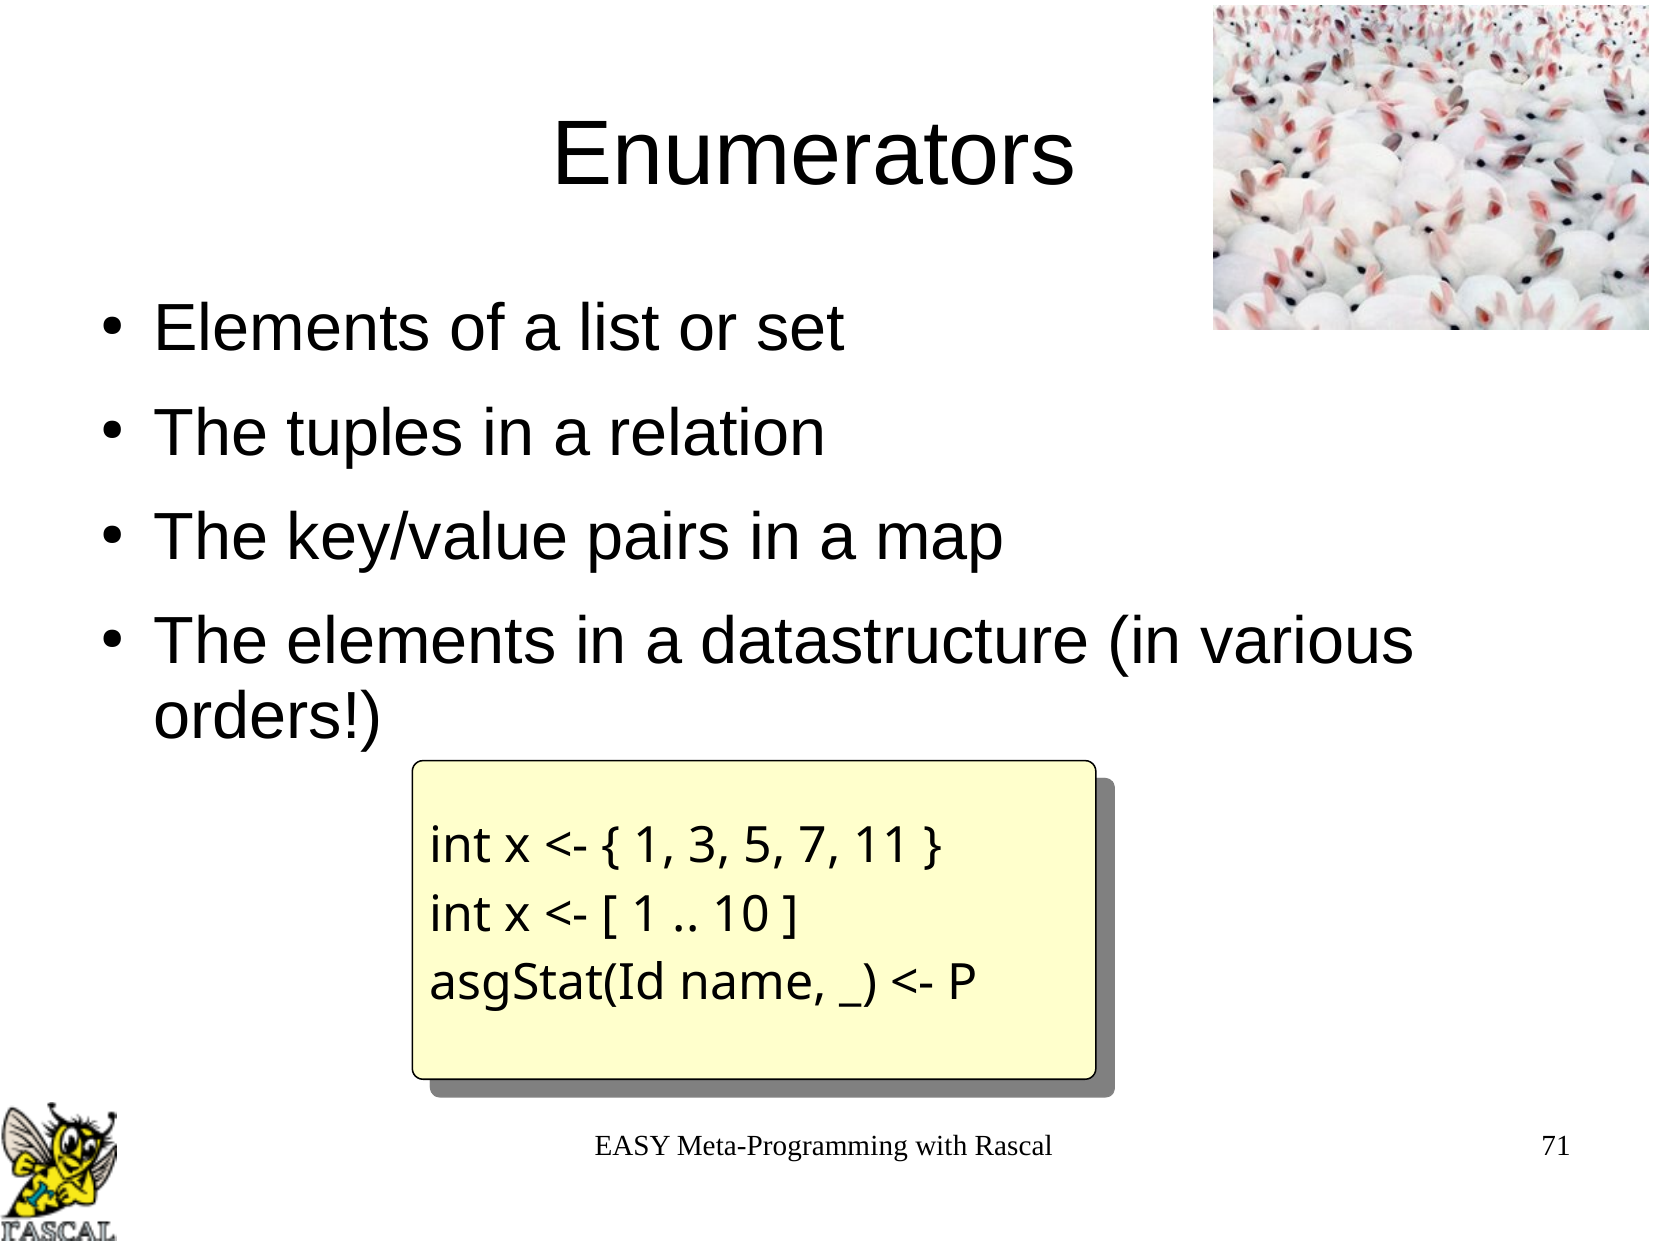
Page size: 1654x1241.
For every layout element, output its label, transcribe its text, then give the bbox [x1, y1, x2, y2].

picture [1213, 5, 1649, 330]
text_box [412, 760, 1096, 1076]
text_box int x <- { 1, 3, 5, 7, 11 } int x <- [ 1 .. 10 ] asgStat(Id name, _) <- P [415, 801, 1482, 1189]
title Enumerators [82, 49, 1213, 257]
picture [0, 1102, 117, 1241]
list Elements of a list or set The tuples in a relation The key/value pairs in a map The elements in a datastructure (in various orders!) [82, 290, 1571, 1109]
